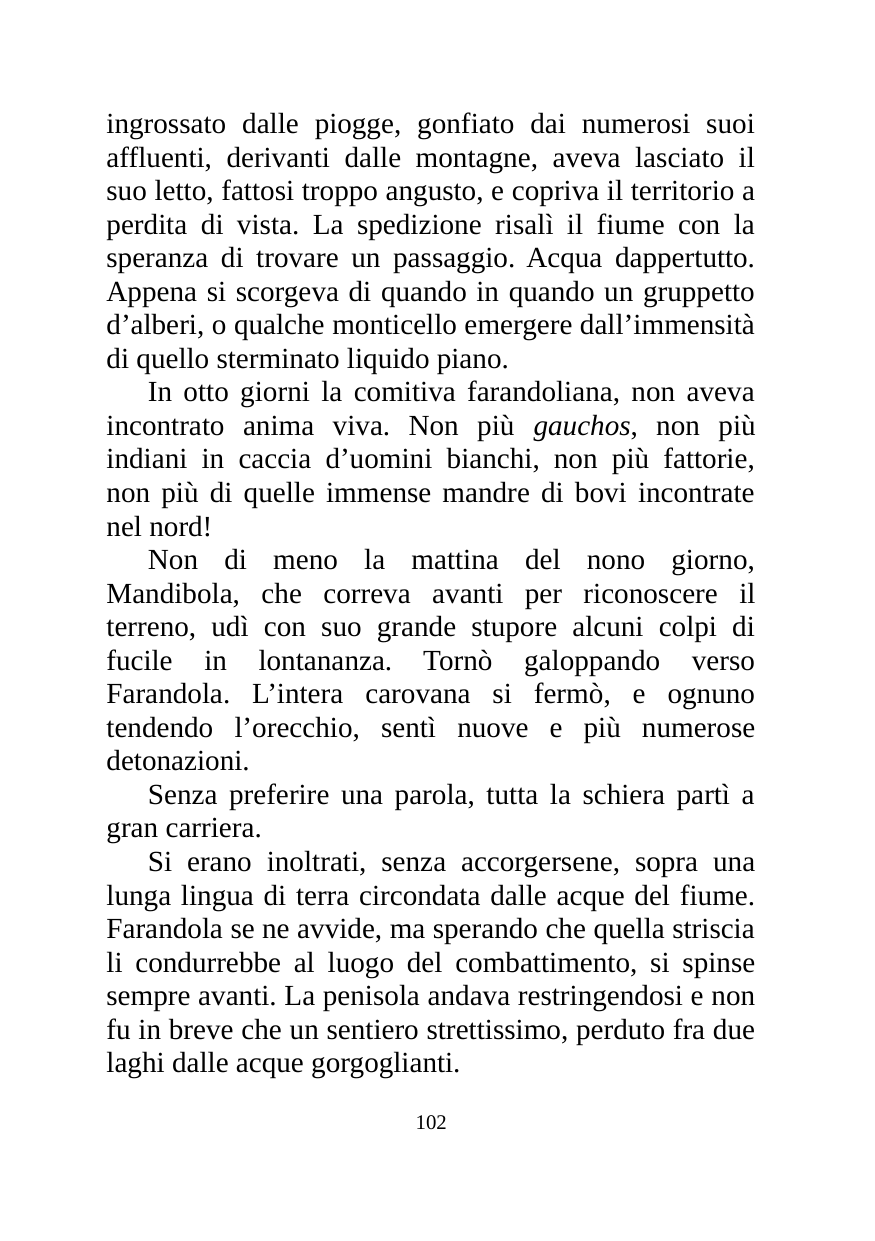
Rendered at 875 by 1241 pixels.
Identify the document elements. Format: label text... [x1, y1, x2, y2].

text Senza preferire una parola, tutta la schiera partì a gran carriera. [106, 777, 756, 844]
text ingrossato dalle piogge, gonfiato dai numerosi suoi affluenti, derivanti dalle montagne, aveva lasciato il suo letto, fattosi troppo angusto, e copriva il territorio a perdita di vista. La spedizione risalì il fiume con la speranza di trovare un passaggio. Acqua dappertutto. Appena si scorgeva di quando in quando un gruppetto d’alberi, o qualche monticello emergere dall’immensità di quello sterminato liquido piano. [106, 106, 756, 374]
text Non di meno la mattina del nono giorno, Mandibola, che correva avanti per riconoscere il terreno, udì con suo grande stupore alcuni colpi di fucile in lontananza. Tornò galoppando verso Farandola. L’intera carovana si fermò, e ognuno tendendo l’orecchio, sentì nuove e più numerose detonazioni. [106, 542, 756, 777]
text In otto giorni la comitiva farandoliana, non aveva incontrato anima viva. Non più gauchos, non più indiani in caccia d’uomini bianchi, non più fattorie, non più di quelle immense mandre di bovi incontrate nel nord! [106, 374, 756, 542]
text Si erano inoltrati, senza accorgersene, sopra una lunga lingua di terra circondata dalle acque del fiume. Farandola se ne avvide, ma sperando che quella striscia li condurrebbe al luogo del combattimento, si spinse sempre avanti. La penisola andava restringendosi e non fu in breve che un sentiero strettissimo, perduto fra due laghi dalle acque gorgoglianti. [106, 844, 756, 1079]
